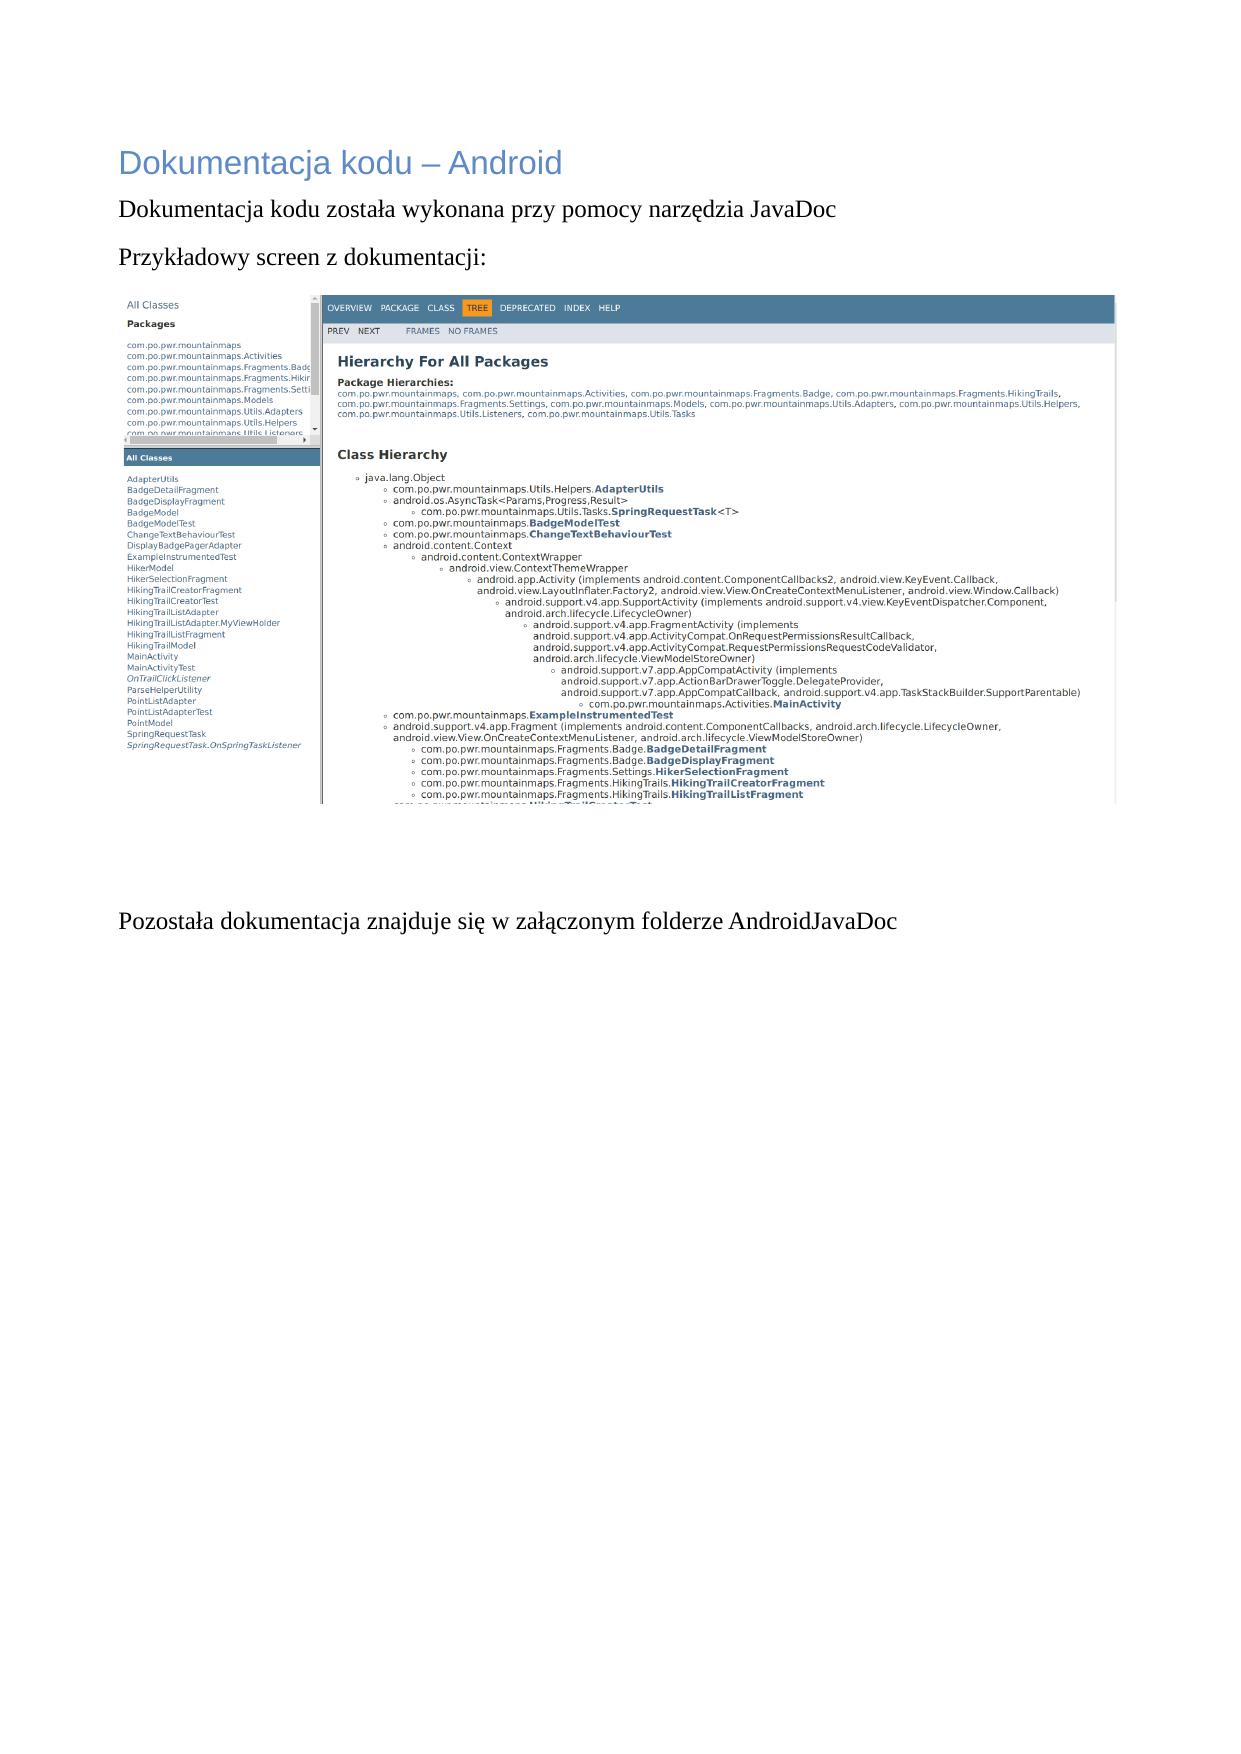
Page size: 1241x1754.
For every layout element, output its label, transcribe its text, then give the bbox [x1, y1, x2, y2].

picture [123, 295, 1117, 804]
subtitle Dokumentacja kodu – Android [118, 143, 1122, 182]
text Pozostała dokumentacja znajduje się w załączonym folderze AndroidJavaDoc [118, 906, 1122, 935]
table_header [118, 289, 1122, 847]
text Dokumentacja kodu została wykonana przy pomocy narzędzia JavaDoc [118, 194, 1122, 223]
text Przykładowy screen z dokumentacji: [118, 242, 1122, 270]
